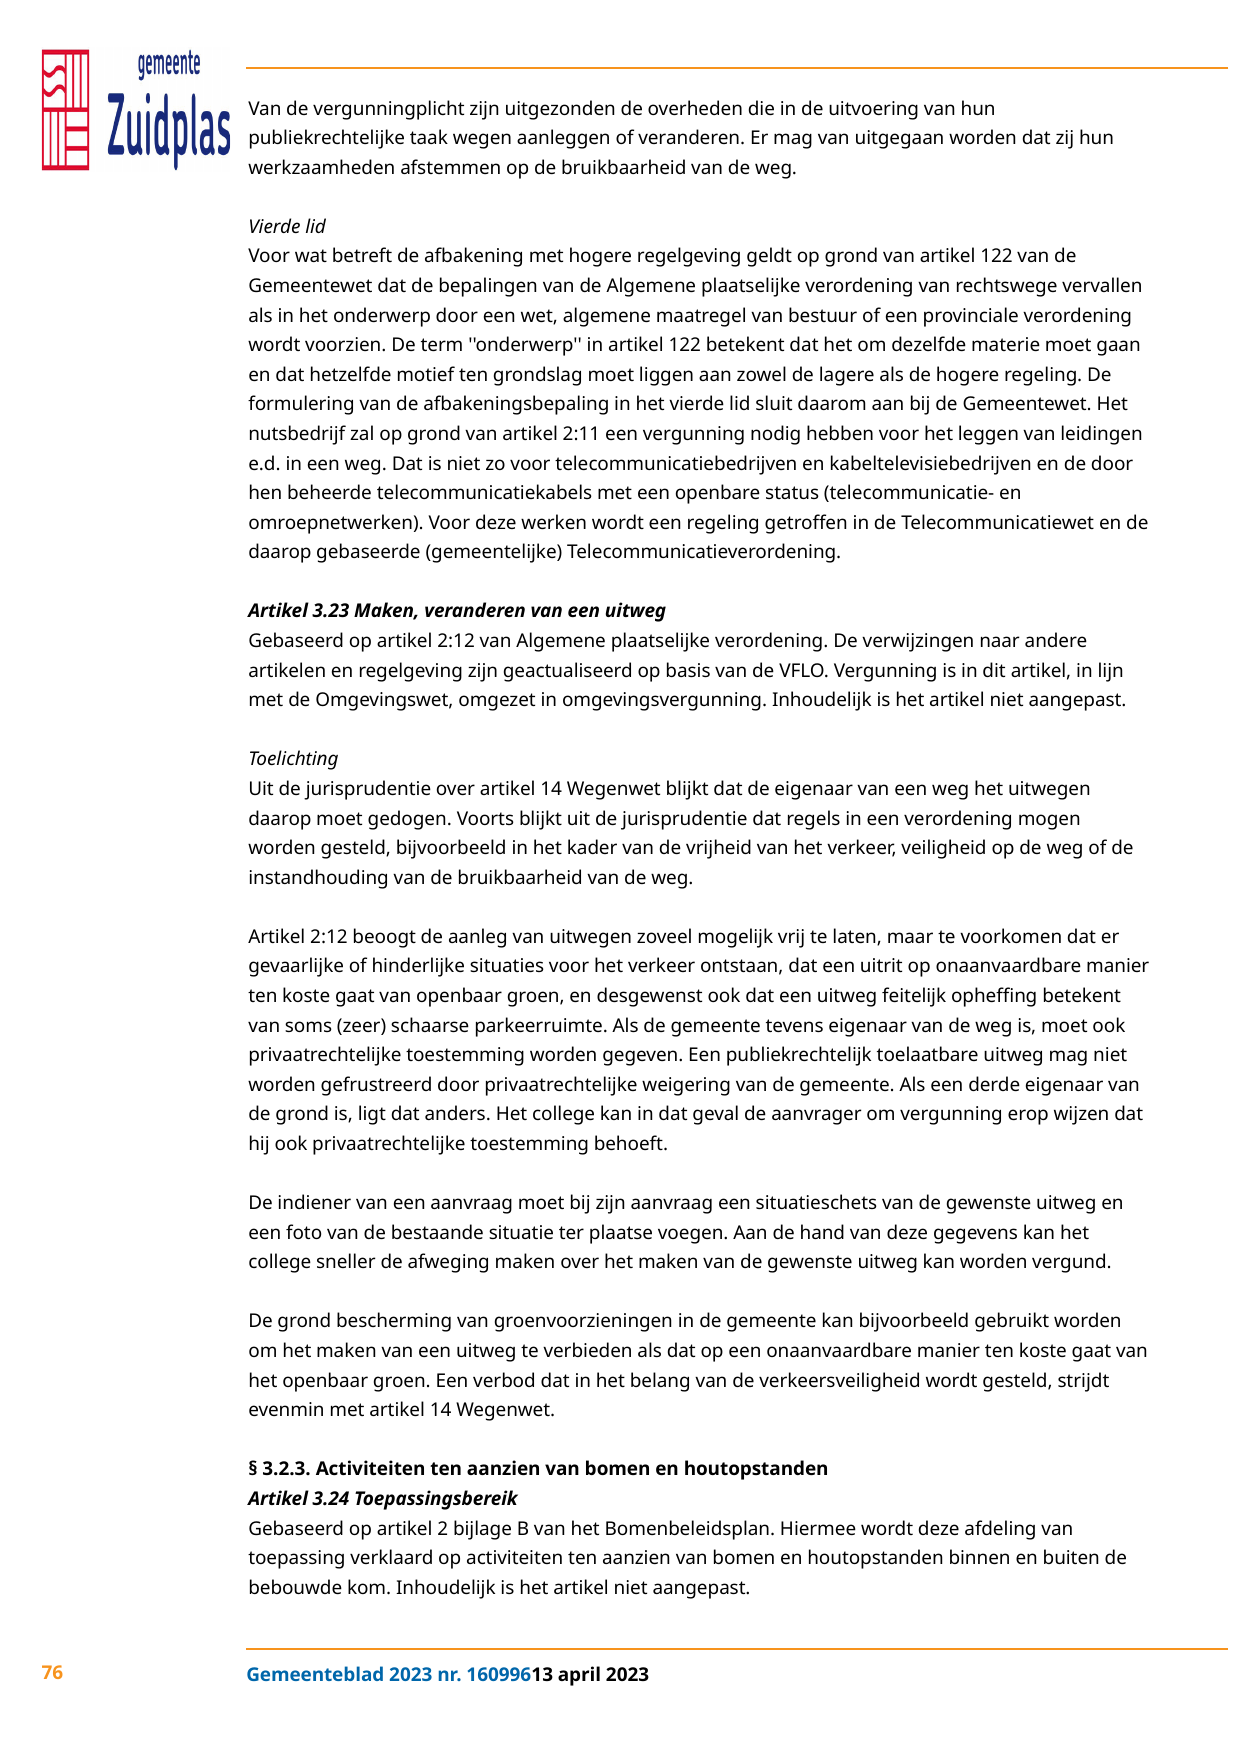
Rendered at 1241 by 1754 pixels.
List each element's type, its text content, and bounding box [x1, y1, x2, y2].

text Artikel 3.24 Toepassingsbereik [248, 1485, 1152, 1511]
text Toelichting [248, 746, 1152, 771]
text Artikel 3.23 Maken, veranderen van een uitweg [248, 598, 1152, 623]
text § 3.2.3. Activiteiten ten aanzien van bomen en houtopstanden [248, 1456, 1152, 1481]
text Van de vergunningplicht zijn uitgezonden de overheden die in de uitvoering van hun publiekrechtelijke taak wegen aanleggen of veranderen. Er mag van uitgegaan worden dat zij hun werkzaamheden afstemmen op de bruikbaarheid van de weg. [248, 95, 1152, 180]
text Gebaseerd op artikel 2 bijlage B van het Bomenbeleidsplan. Hiermee wordt deze afdeling van toepassing verklaard op activiteiten ten aanzien van bomen en houtopstanden binnen en buiten de bebouwde kom. Inhoudelijk is het artikel niet aangepast. [248, 1515, 1152, 1600]
text Artikel 2:12 beoogt de aanleg van uitwegen zoveel mogelijk vrij te laten, maar te voorkomen dat er gevaarlijke of hinderlijke situaties voor het verkeer ontstaan, dat een uitrit op onaanvaardbare manier ten koste gaat van openbaar groen, en desgewenst ook dat een uitweg feitelijk opheffing betekent van soms (zeer) schaarse parkeerruimte. Als de gemeente tevens eigenaar van de weg is, moet ook privaatrechtelijke toestemming worden gegeven. Een publiekrechtelijk toelaatbare uitweg mag niet worden gefrustreerd door privaatrechtelijke weigering van de gemeente. Als een derde eigenaar van de grond is, ligt dat anders. Het college kan in dat geval de aanvrager om vergunning erop wijzen dat hij ook privaatrechtelijke toestemming behoeft. [248, 923, 1152, 1156]
text De grond bescherming van groenvoorzieningen in de gemeente kan bijvoorbeeld gebruikt worden om het maken van een uitweg te verbieden als dat op een onaanvaardbare manier ten koste gaat van het openbaar groen. Een verbod dat in het belang van de verkeersveiligheid wordt gesteld, strijdt evenmin met artikel 14 Wegenwet. [248, 1308, 1152, 1422]
text De indiener van een aanvraag moet bij zijn aanvraag een situatieschets van de gewenste uitweg en een foto van de bestaande situatie ter plaatse voegen. Aan de hand van deze gegevens kan het college sneller de afweging maken over het maken van de gewenste uitweg kan worden vergund. [248, 1189, 1152, 1274]
text Voor wat betreft de afbakening met hogere regelgeving geldt op grond van artikel 122 van de Gemeentewet dat de bepalingen van de Algemene plaatselijke verordening van rechtswege vervallen als in het onderwerp door een wet, algemene maatregel van bestuur of een provinciale verordening wordt voorzien. De term ''onderwerp'' in artikel 122 betekent dat het om dezelfde materie moet gaan en dat hetzelfde motief ten grondslag moet liggen aan zowel de lagere als de hogere regeling. De formulering van de afbakeningsbepaling in het vierde lid sluit daarom aan bij de Gemeentewet. Het nutsbedrijf zal op grond van artikel 2:11 een vergunning nodig hebben voor het leggen van leidingen e.d. in een weg. Dat is niet zo voor telecommunicatiebedrijven en kabeltelevisiebedrijven en de door hen beheerde telecommunicatiekabels met een openbare status (telecommunicatie- en omroepnetwerken). Voor deze werken wordt een regeling getroffen in de Telecommunicatiewet en de daarop gebaseerde (gemeentelijke) Telecommunicatieverordening. [248, 243, 1152, 564]
text Uit de jurisprudentie over artikel 14 Wegenwet blijkt dat de eigenaar van een weg het uitwegen daarop moet gedogen. Voorts blijkt uit de jurisprudentie dat regels in een verordening mogen worden gesteld, bijvoorbeeld in het kader van de vrijheid van het verkeer, veiligheid op de weg of de instandhouding van de bruikbaarheid van de weg. [248, 775, 1152, 890]
picture [41, 47, 231, 172]
text Gebaseerd op artikel 2:12 van Algemene plaatselijke verordening. De verwijzingen naar andere artikelen en regelgeving zijn geactualiseerd op basis van de VFLO. Vergunning is in dit artikel, in lijn met de Omgevingswet, omgezet in omgevingsvergunning. Inhoudelijk is het artikel niet aangepast. [248, 627, 1152, 712]
text Vierde lid [248, 213, 1152, 239]
